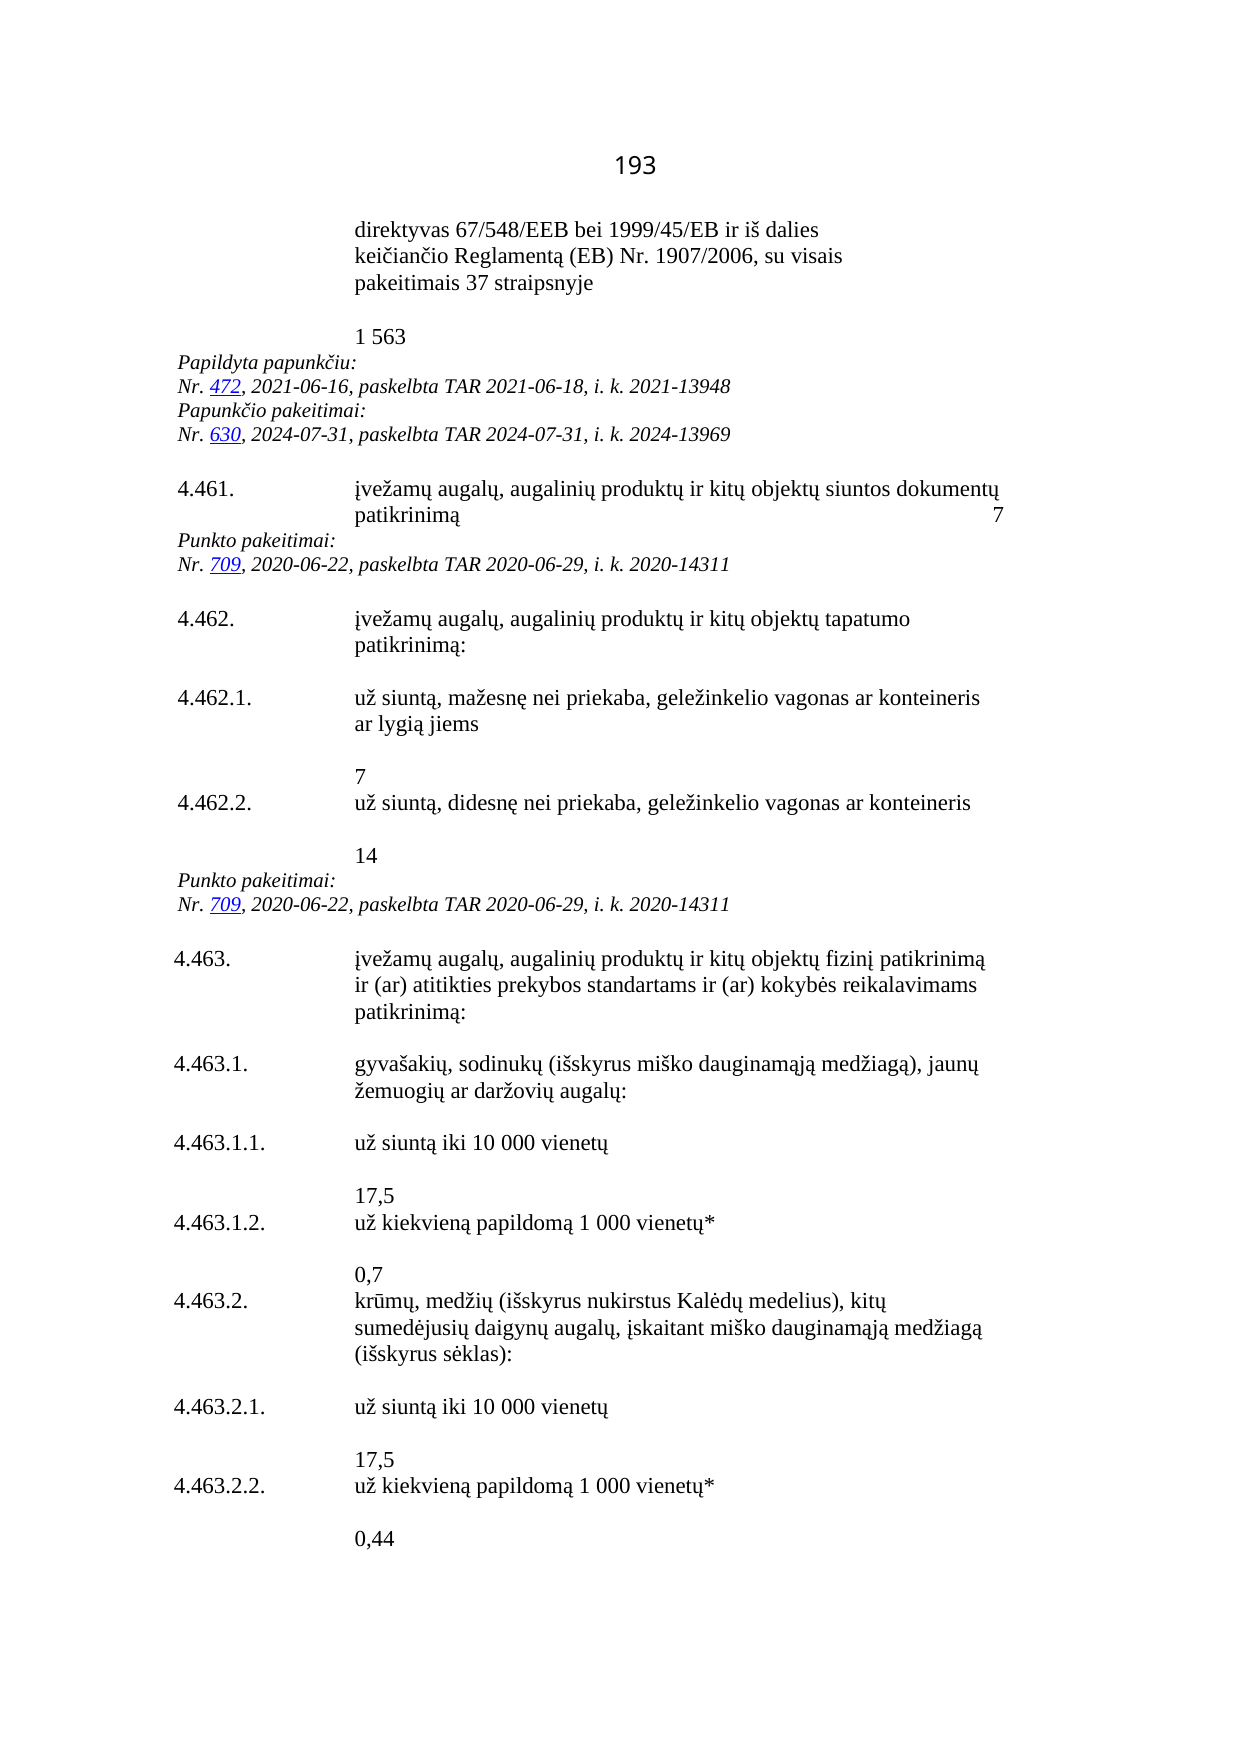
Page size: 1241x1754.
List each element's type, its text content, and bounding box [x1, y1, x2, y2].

text Papildyta papunkčiu: [177, 350, 1092, 374]
text 4.462.2. už siuntą, didesnę nei priekaba, geležinkelio vagonas ar konteineris 14 [177, 789, 1004, 868]
text 4.461. įvežamų augalų, augalinių produktų ir kitų objektų siuntos dokumentų patikrinimą 7 [177, 475, 1004, 528]
text 4.463. įvežamų augalų, augalinių produktų ir kitų objektų fizinį patikrinimą ir (ar) atitikties prekybos standartams ir (ar) kokybės reikalavimams patikrinimą: [174, 945, 1004, 1050]
text 4.463.1. gyvašakių, sodinukų (išskyrus miško dauginamąją medžiagą), jaunų žemuogių ar daržovių augalų: [174, 1050, 1004, 1129]
text 4.463.1.2. už kiekvieną papildomą 1 000 vienetų* 0,7 [174, 1208, 1004, 1288]
text 4.463.1.1. už siuntą iki 10 000 vienetų 17,5 [174, 1129, 1004, 1208]
text Nr. 709, 2020-06-22, paskelbta TAR 2020-06-29, i. k. 2020-14311 [177, 892, 1092, 916]
text 4.463.2.2. už kiekvieną papildomą 1 000 vienetų* 0,44 [174, 1472, 1004, 1551]
text 4.463.2.1. už siuntą iki 10 000 vienetų 17,5 [174, 1393, 1004, 1472]
text direktyvas 67/548/EEB bei 1999/45/EB ir iš dalies keičiančio Reglamentą (EB) Nr. 1907/2006, su visais pakeitimais 37 straipsnyje 1 563 [177, 216, 915, 350]
text 4.462. įvežamų augalų, augalinių produktų ir kitų objektų tapatumo patikrinimą: [177, 604, 1004, 684]
text Nr. 630, 2024-07-31, paskelbta TAR 2024-07-31, i. k. 2024-13969 [177, 422, 1092, 446]
text Nr. 472, 2021-06-16, paskelbta TAR 2021-06-18, i. k. 2021-13948 [177, 374, 1092, 398]
text 4.462.1. už siuntą, mažesnę nei priekaba, geležinkelio vagonas ar konteineris ar lygią jiems 7 [177, 684, 1004, 789]
text Nr. 709, 2020-06-22, paskelbta TAR 2020-06-29, i. k. 2020-14311 [177, 552, 1092, 576]
text Punkto pakeitimai: [177, 528, 1092, 552]
text 4.463.2. krūmų, medžių (išskyrus nukirstus Kalėdų medelius), kitų sumedėjusių daigynų augalų, įskaitant miško dauginamąją medžiagą (išskyrus sėklas): [174, 1288, 1004, 1393]
text Punkto pakeitimai: [177, 868, 1092, 892]
text Papunkčio pakeitimai: [177, 398, 1092, 422]
